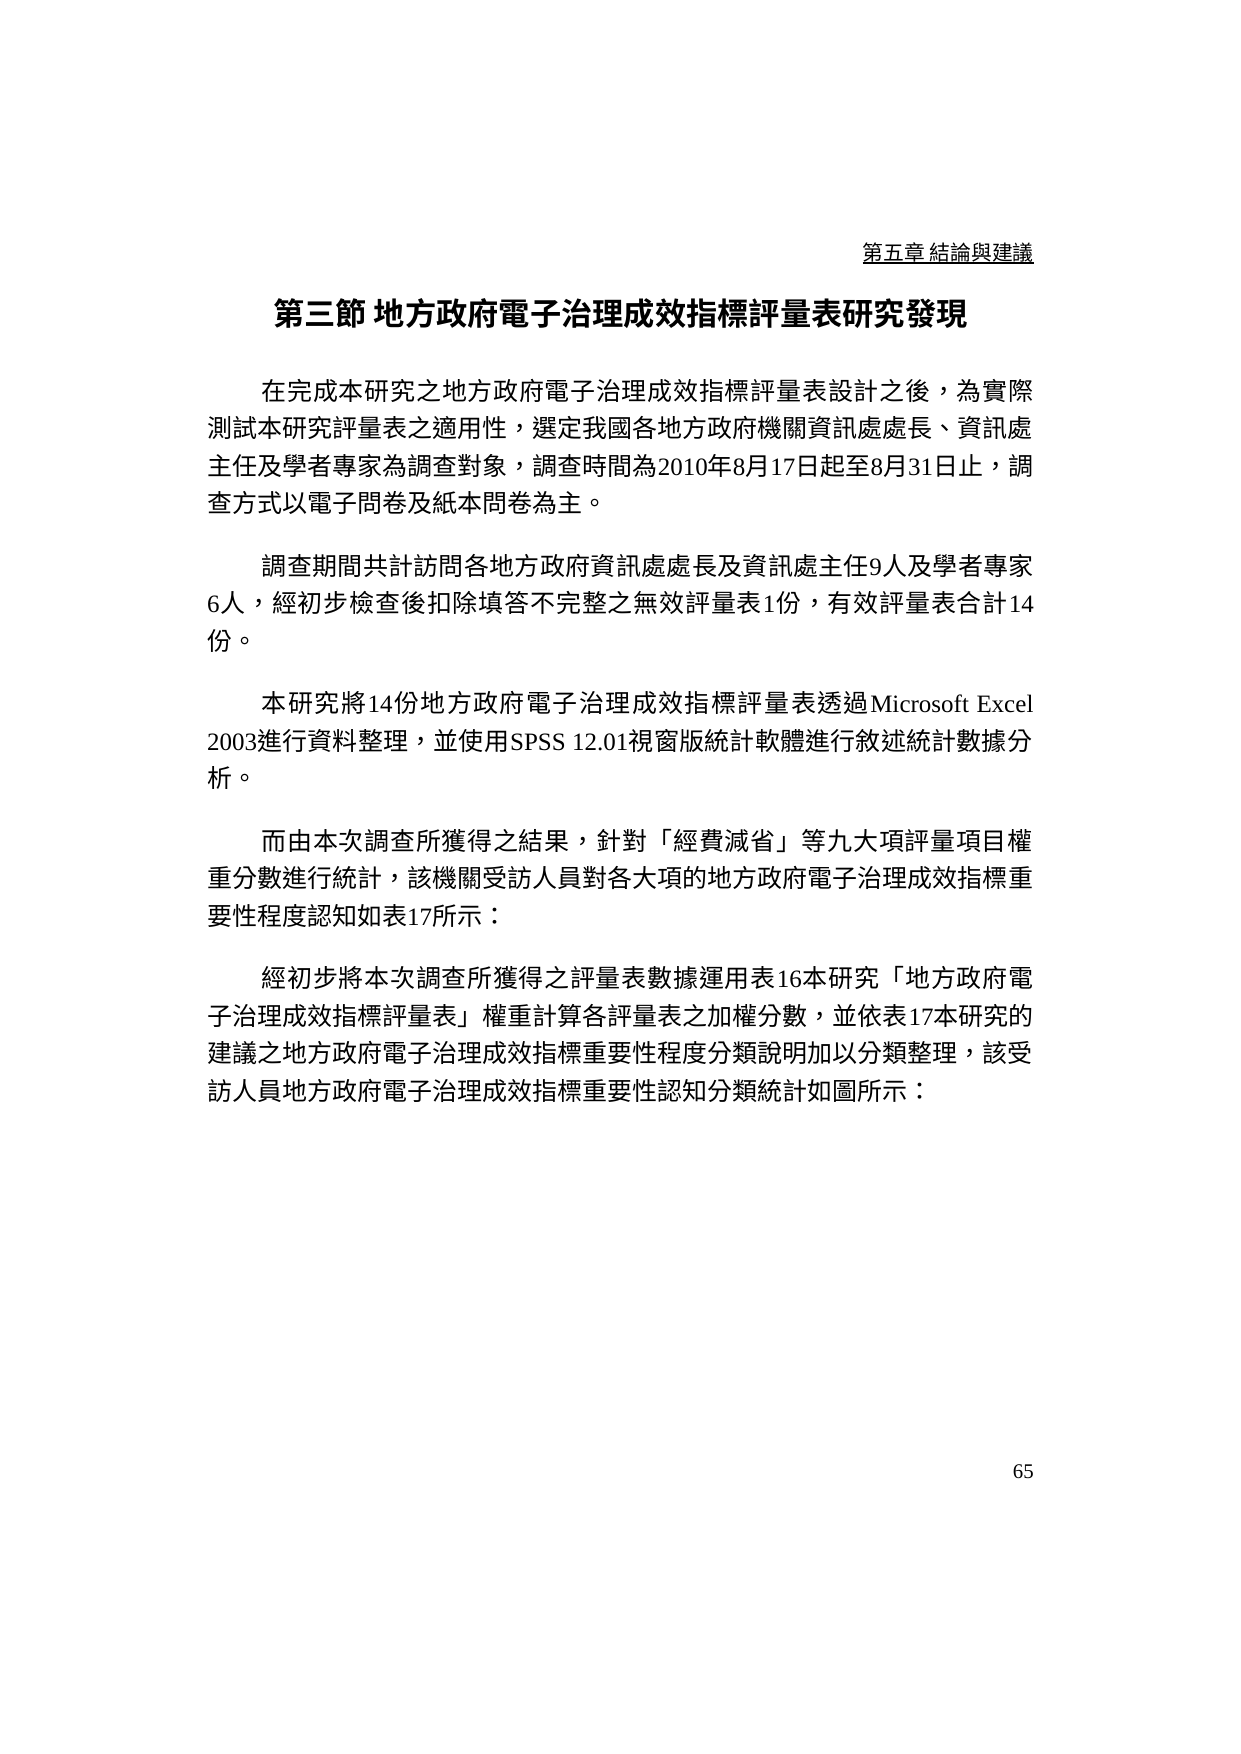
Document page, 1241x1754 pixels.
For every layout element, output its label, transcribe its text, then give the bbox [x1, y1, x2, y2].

subtitle 第三節 地方政府電子治理成效指標評量表研究發現 [207, 295, 1033, 333]
text 經初步將本次調查所獲得之評量表數據運用表16本研究「地方政府電子治理成效指標評量表」權重計算各評量表之加權分數，並依表17本研究的建議之地方政府電子治理成效指標重要性程度分類說明加以分類整理，該受訪人員地方政府電子治理成效指標重要性認知分類統計如圖所示： [207, 958, 1033, 1108]
text 調查期間共計訪問各地方政府資訊處處長及資訊處主任9人及學者專家6人，經初步檢查後扣除填答不完整之無效評量表1份，有效評量表合計14份。 [207, 545, 1033, 658]
text 本研究將14份地方政府電子治理成效指標評量表透過Microsoft Excel 2003進行資料整理，並使用SPSS 12.01視窗版統計軟體進行敘述統計數據分析。 [207, 683, 1033, 795]
text 在完成本研究之地方政府電子治理成效指標評量表設計之後，為實際測試本研究評量表之適用性，選定我國各地方政府機關資訊處處長、資訊處主任及學者專家為調查對象，調查時間為2010年8月17日起至8月31日止，調查方式以電子問卷及紙本問卷為主。 [207, 370, 1033, 520]
text 而由本次調查所獲得之結果，針對「經費減省」等九大項評量項目權重分數進行統計，該機關受訪人員對各大項的地方政府電子治理成效指標重要性程度認知如表17所示： [207, 820, 1033, 933]
